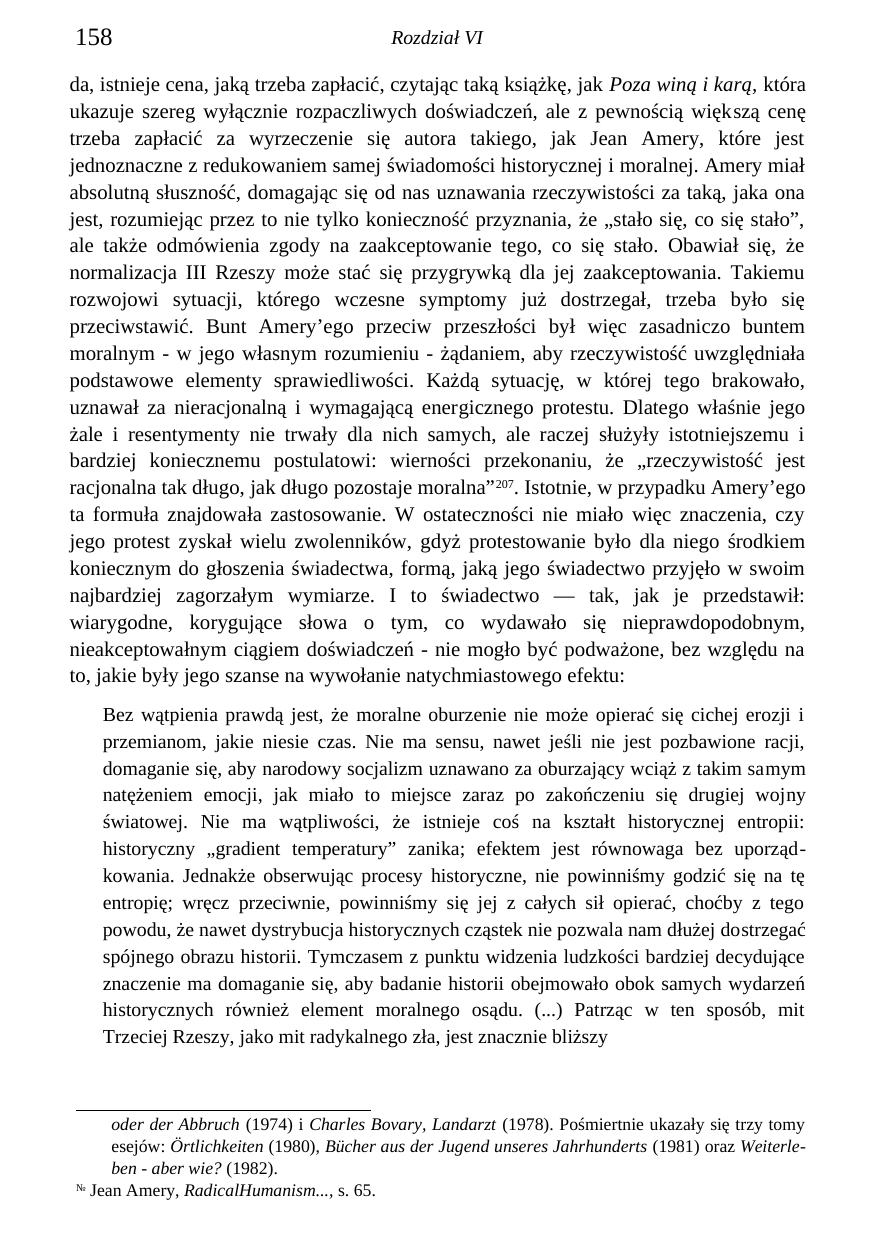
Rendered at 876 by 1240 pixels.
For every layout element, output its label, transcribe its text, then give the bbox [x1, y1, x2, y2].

text Bez wątpienia prawdą jest, że moralne oburzenie nie może opierać się cichej erozji i przemianom, jakie niesie czas. Nie ma sensu, nawet jeśli nie jest pozbawione racji, domaganie się, aby narodowy socjalizm uznawano za oburzający wciąż z takim sa­mym natężeniem emocji, jak miało to miejsce zaraz po zakończeniu się drugiej woj­ny światowej. Nie ma wątpliwości, że istnieje coś na kształt historycznej entropii: historyczny „gradient temperatury” zanika; efektem jest równowaga bez uporząd­kowania. Jednakże obserwując procesy historyczne, nie powinniśmy godzić się na tę entropię; wręcz przeciwnie, powinniśmy się jej z całych sił opierać, choćby z tego powodu, że nawet dystrybucja historycznych cząstek nie pozwala nam dłużej do­strzegać spójnego obrazu historii. Tymczasem z punktu widzenia ludzkości bardziej decydujące znaczenie ma domaganie się, aby badanie historii obejmowało obok samych wydarzeń historycznych również element moralnego osądu. (...) Patrząc w ten sposób, mit Trzeciej Rzeszy, jako mit radykalnego zła, jest znacznie bliższy [103, 703, 806, 1048]
text 158 [73, 22, 114, 50]
text Rozdział VI [385, 26, 490, 48]
text da, istnieje cena, jaką trzeba zapłacić, czytając taką książkę, jak Poza winą i karą, która ukazuje szereg wyłącznie rozpaczliwych doświadczeń, ale z pewnością więk­szą cenę trzeba zapłacić za wyrzeczenie się autora takiego, jak Jean Amery, które jest jednoznaczne z redukowaniem samej świadomości historycznej i moralnej. Amery miał absolutną słuszność, domagając się od nas uznawania rzeczywistości za taką, jaka ona jest, rozumiejąc przez to nie tylko konieczność przyznania, że „stało się, co się stało”, ale także odmówienia zgody na zaakceptowanie tego, co się stało. Obawiał się, że normalizacja III Rzeszy może stać się przygrywką dla jej zaakceptowania. Takiemu rozwojowi sytuacji, którego wczesne symptomy już dostrzegał, trzeba było się przeciwstawić. Bunt Amery’ego przeciw przeszłości był więc zasadniczo buntem moralnym - w jego własnym rozumieniu - żądaniem, aby rzeczywistość uwzględniała podstawowe elementy sprawiedliwości. Każdą sytuację, w której tego brakowało, uznawał za nieracjonalną i wymagającą ener­gicznego protestu. Dlatego właśnie jego żale i resentymenty nie trwały dla nich samych, ale raczej służyły istotniejszemu i bardziej koniecznemu postulatowi: wierności przekonaniu, że „rzeczywistość jest racjonalna tak długo, jak długo pozostaje moralna”207. Istotnie, w przypadku Amery’ego ta formuła znajdowała zastosowanie. W ostateczności nie miało więc znaczenia, czy jego protest zyskał wielu zwolenników, gdyż protestowanie było dla niego środkiem koniecznym do głoszenia świadectwa, formą, jaką jego świadectwo przyjęło w swoim najbardziej zagorzałym wymiarze. I to świadectwo — tak, jak je przedstawił: wiarygodne, ko­rygujące słowa o tym, co wydawało się nieprawdopodobnym, nieakceptowałnym ciągiem doświadczeń - nie mogło być podważone, bez względu na to, jakie były jego szanse na wywołanie natychmiastowego efektu: [69, 72, 806, 687]
text oder der Abbruch (1974) i Charles Bovary, Landarzt (1978). Pośmiertnie ukazały się trzy tomy esejów: Örtlichkeiten (1980), Bücher aus der Jugend unseres Jahrhunderts (1981) oraz Weiterle­ben - aber wie? (1982). [111, 1114, 806, 1178]
text № Jean Amery, RadicalHumanism..., s. 65. [76, 1180, 806, 1200]
